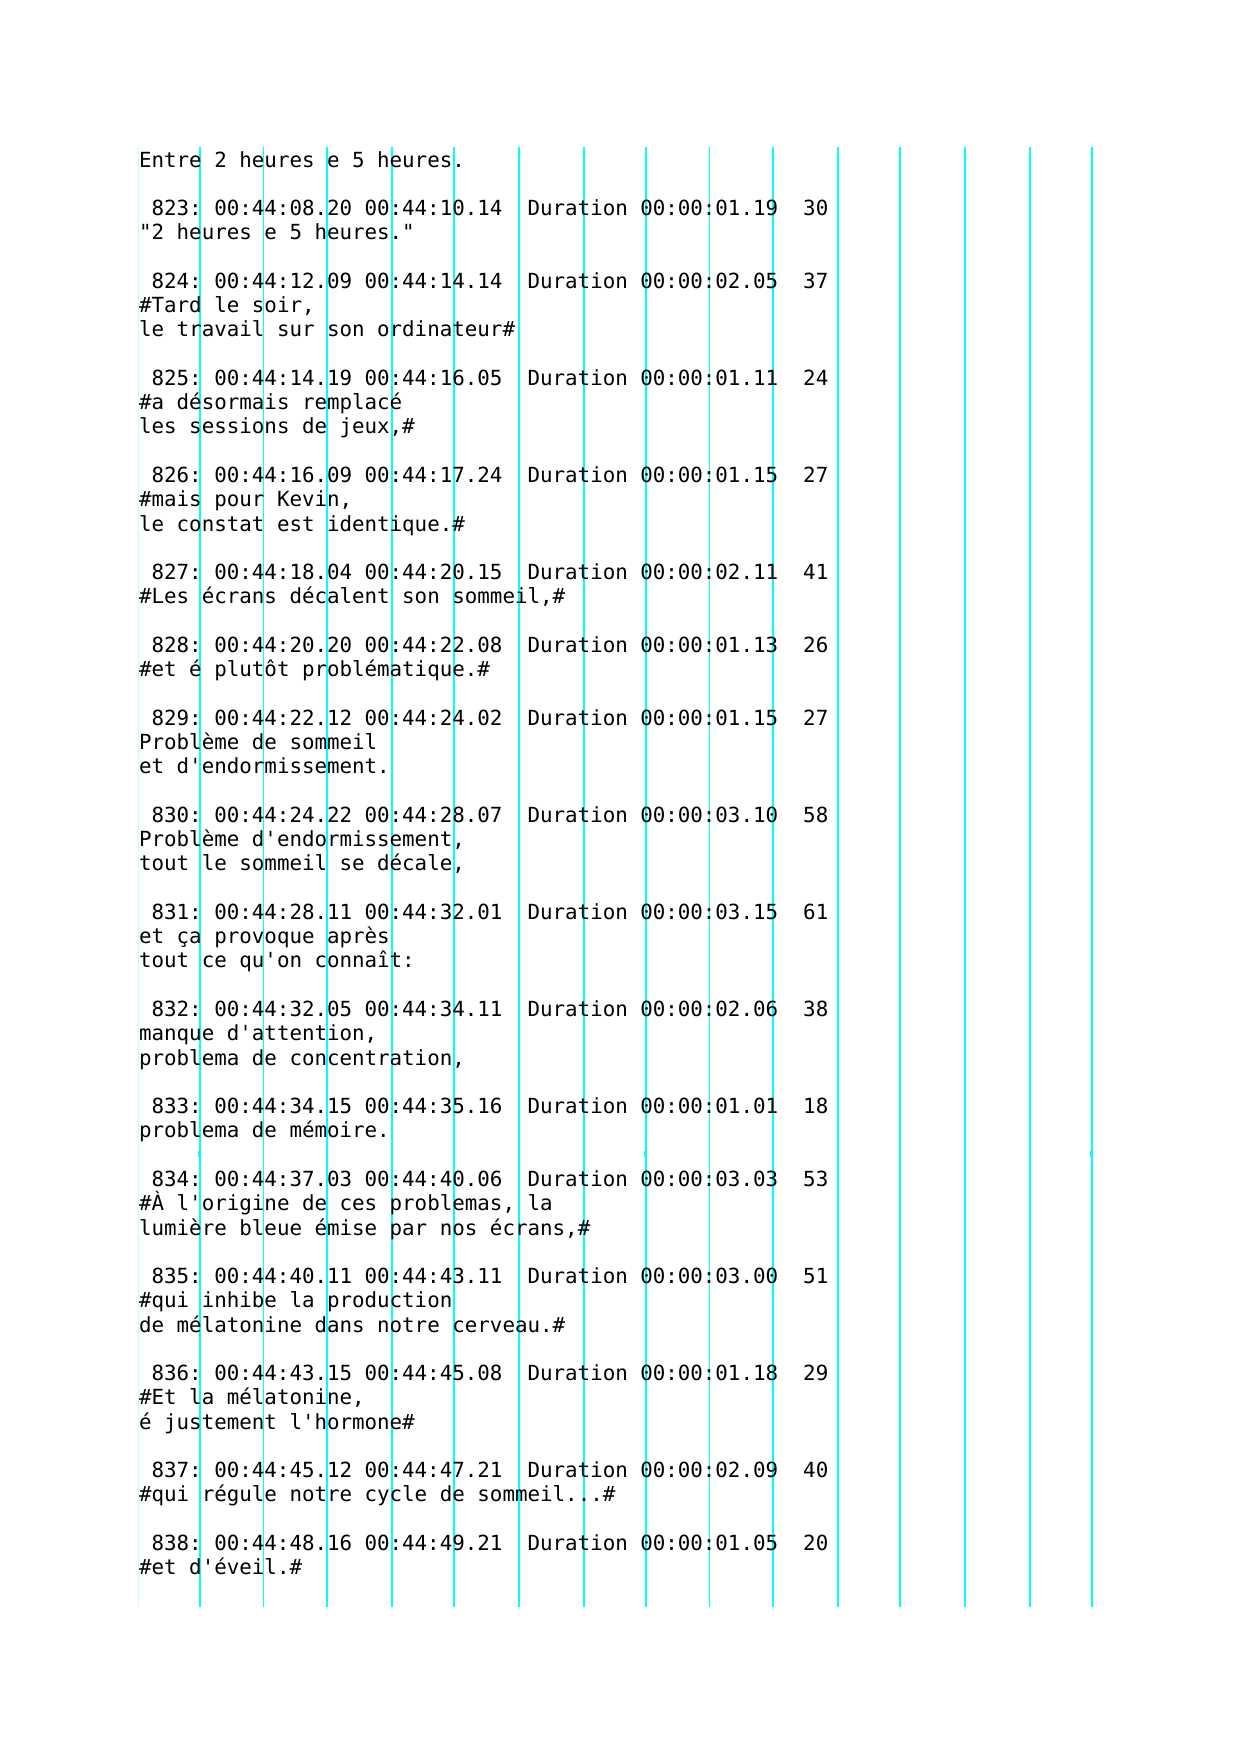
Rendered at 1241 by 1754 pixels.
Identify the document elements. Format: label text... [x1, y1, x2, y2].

text é justement l'hormone# [139, 1410, 1101, 1434]
text 825: 00:44:14.19 00:44:16.05 Duration 00:00:01.11 24 [139, 366, 1101, 390]
text #et d'éveil.# [139, 1555, 1101, 1579]
text 835: 00:44:40.11 00:44:43.11 Duration 00:00:03.00 51 [139, 1264, 1101, 1288]
text #Et la mélatonine, [139, 1385, 1101, 1410]
text le constat est identique.# [139, 512, 1101, 536]
text 823: 00:44:08.20 00:44:10.14 Duration 00:00:01.19 30 [139, 196, 1101, 220]
text 838: 00:44:48.16 00:44:49.21 Duration 00:00:01.05 20 [139, 1531, 1101, 1555]
text #Tard le soir, [139, 293, 1101, 317]
text 829: 00:44:22.12 00:44:24.02 Duration 00:00:01.15 27 [139, 706, 1101, 730]
text 832: 00:44:32.05 00:44:34.11 Duration 00:00:02.06 38 [139, 997, 1101, 1021]
text #mais pour Kevin, [139, 487, 1101, 512]
text problema de mémoire. [139, 1118, 1101, 1143]
text #À l'origine de ces problemas, la [139, 1191, 1101, 1216]
text #qui inhibe la production [139, 1288, 1101, 1313]
text 834: 00:44:37.03 00:44:40.06 Duration 00:00:03.03 53 [139, 1167, 1101, 1191]
text 831: 00:44:28.11 00:44:32.01 Duration 00:00:03.15 61 [139, 900, 1101, 924]
text 828: 00:44:20.20 00:44:22.08 Duration 00:00:01.13 26 [139, 633, 1101, 657]
text lumière bleue émise par nos écrans,# [139, 1216, 1101, 1240]
text 836: 00:44:43.15 00:44:45.08 Duration 00:00:01.18 29 [139, 1361, 1101, 1385]
text les sessions de jeux,# [139, 414, 1101, 439]
text et ça provoque après [139, 924, 1101, 948]
text 826: 00:44:16.09 00:44:17.24 Duration 00:00:01.15 27 [139, 463, 1101, 487]
picture [138, 147, 1102, 1607]
text tout ce qu'on connaît: [139, 948, 1101, 973]
text #et é plutôt problématique.# [139, 657, 1101, 682]
text Problème de sommeil [139, 730, 1101, 754]
text de mélatonine dans notre cerveau.# [139, 1313, 1101, 1337]
text Problème d'endormissement, [139, 827, 1101, 851]
text Entre 2 heures e 5 heures. [139, 148, 1101, 172]
text "2 heures e 5 heures." [139, 220, 1101, 245]
text le travail sur son ordinateur# [139, 317, 1101, 342]
text #qui régule notre cycle de sommeil...# [139, 1482, 1101, 1507]
text problema de concentration, [139, 1046, 1101, 1070]
text #Les écrans décalent son sommeil,# [139, 584, 1101, 609]
text tout le sommeil se décale, [139, 851, 1101, 876]
text 824: 00:44:12.09 00:44:14.14 Duration 00:00:02.05 37 [139, 269, 1101, 293]
text 830: 00:44:24.22 00:44:28.07 Duration 00:00:03.10 58 [139, 803, 1101, 827]
text #a désormais remplacé [139, 390, 1101, 414]
text 833: 00:44:34.15 00:44:35.16 Duration 00:00:01.01 18 [139, 1094, 1101, 1118]
text 827: 00:44:18.04 00:44:20.15 Duration 00:00:02.11 41 [139, 560, 1101, 584]
text 837: 00:44:45.12 00:44:47.21 Duration 00:00:02.09 40 [139, 1458, 1101, 1482]
text manque d'attention, [139, 1021, 1101, 1046]
text et d'endormissement. [139, 754, 1101, 779]
